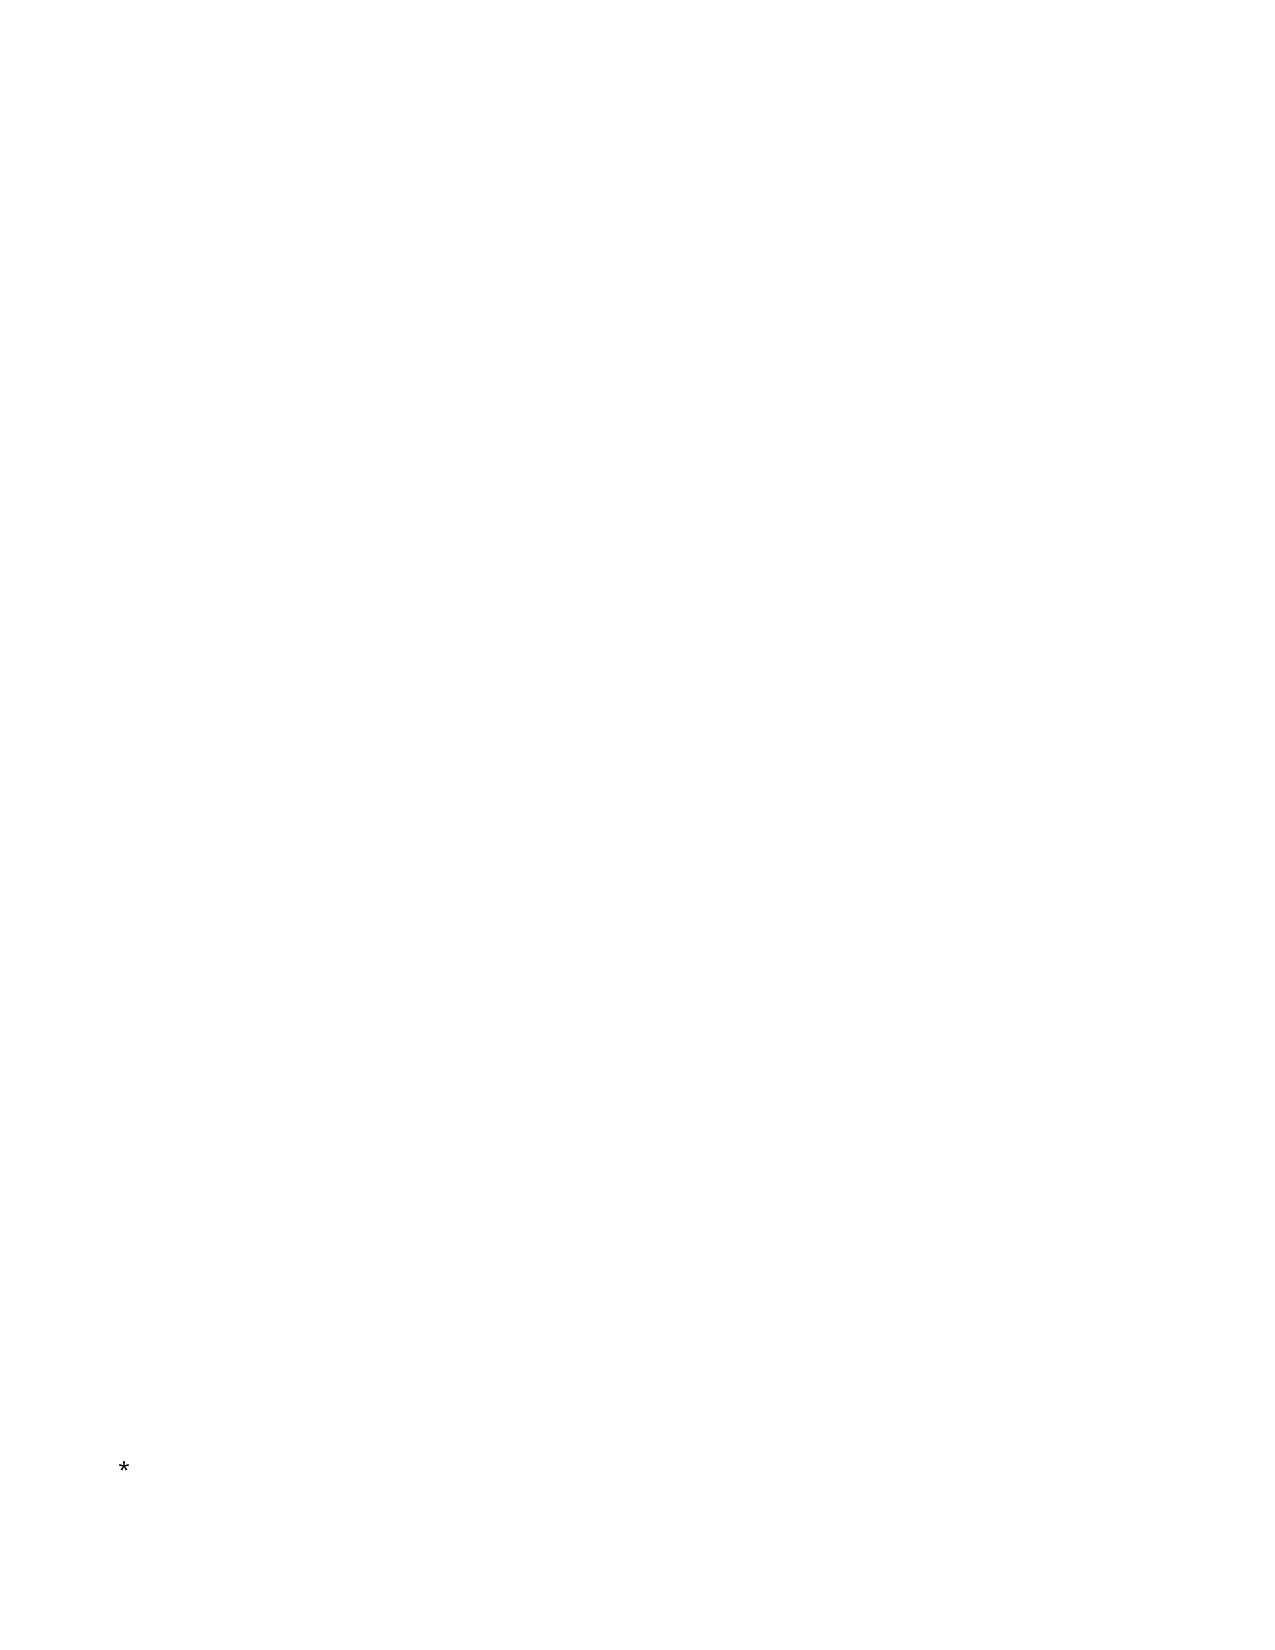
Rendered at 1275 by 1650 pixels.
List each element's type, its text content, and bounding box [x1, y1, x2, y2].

text * [118, 1455, 1157, 1483]
